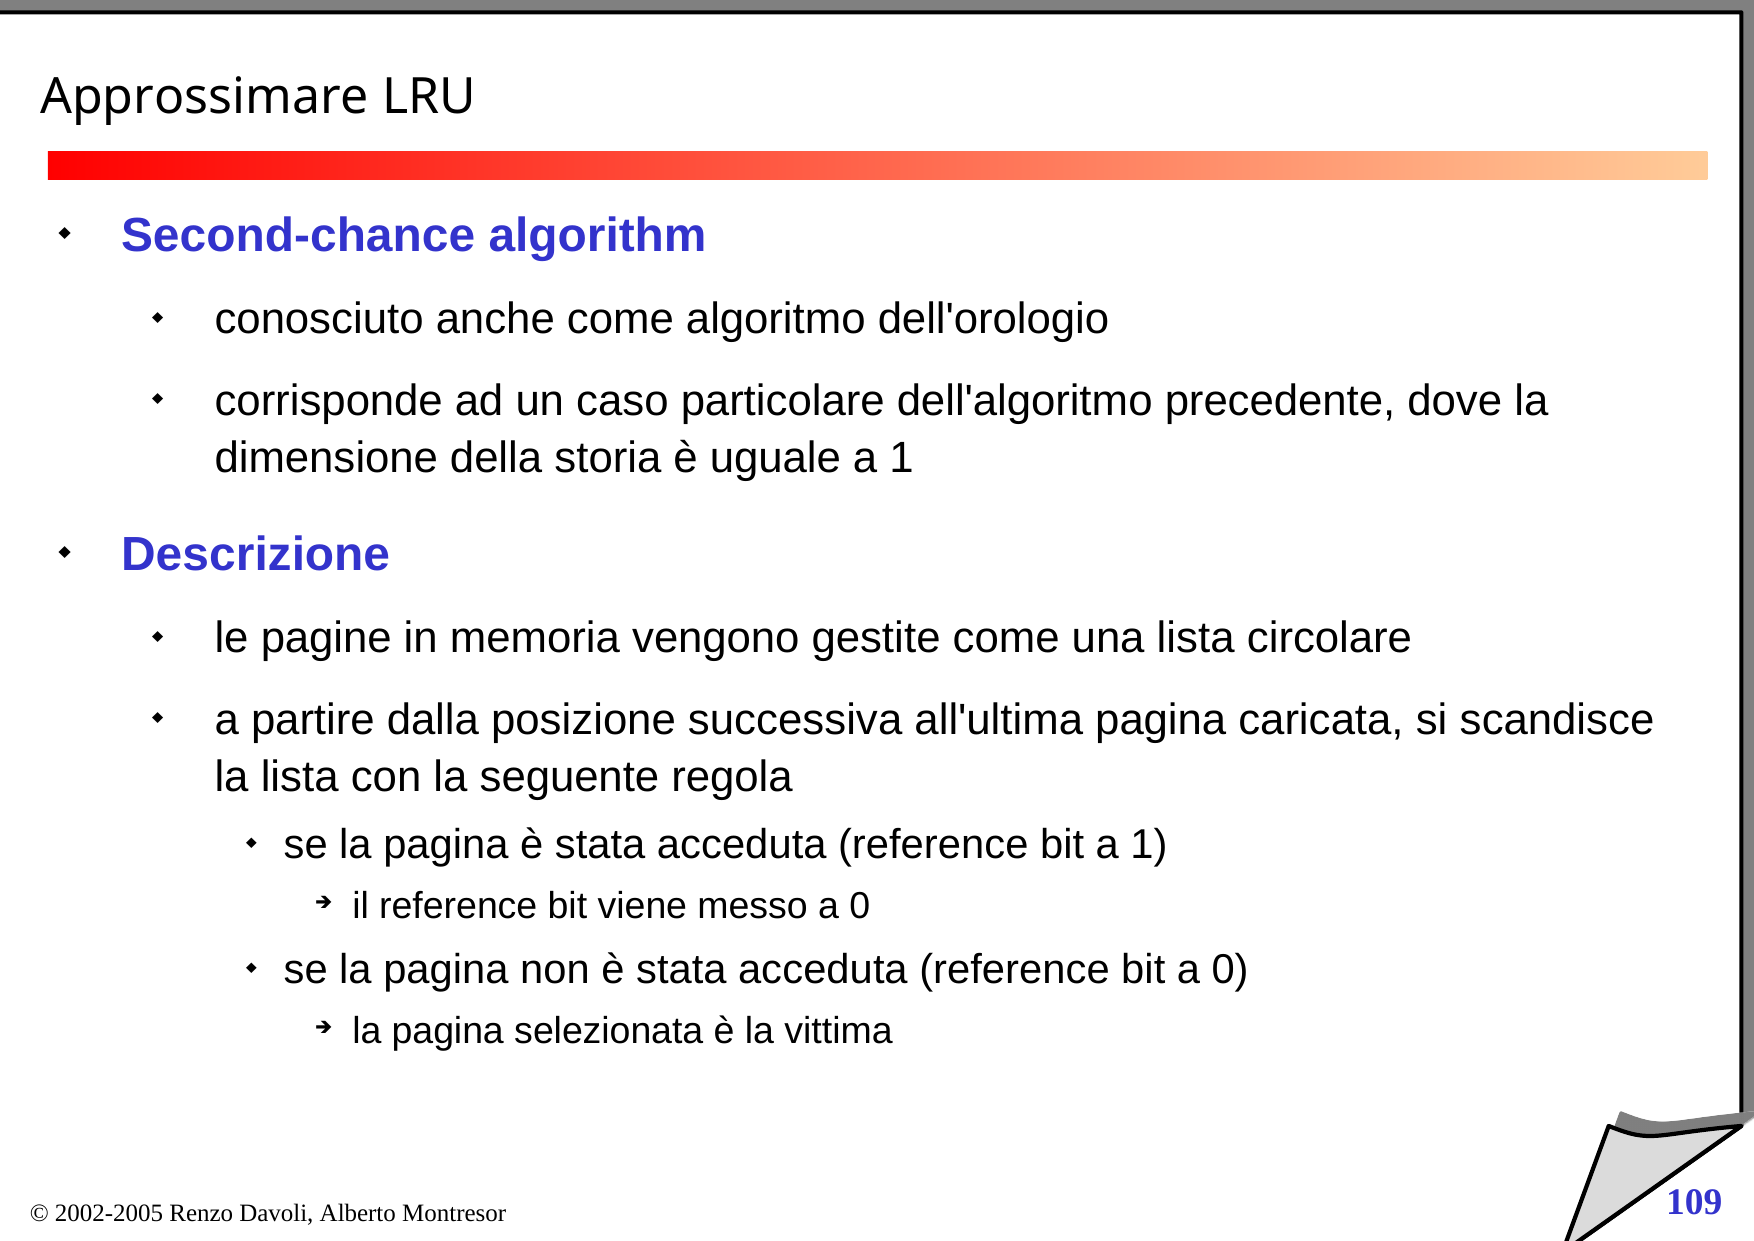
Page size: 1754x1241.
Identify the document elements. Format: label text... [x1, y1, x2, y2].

text_box MMU [750, 152, 754, 179]
title Approssimare LRU [40, 49, 1714, 144]
list Second-chance algorithm conosciuto anche come algoritmo dell'orologio corrisponde ad un caso particolare dell'algoritmo precedente, dove la dimensione della storia è uguale a 1 Descrizione le pagine in memoria vengono gestite come una lista circolare a partire dalla posizione successiva all'ultima pagina caricata, si scandisce la lista con la seguente regola se la pagina è stata acceduta (reference bit a 1) il reference bit viene messo a 0 se la pagina non è stata acceduta (reference bit a 0) la pagina selezionata è la vittima [58, 206, 1696, 1137]
